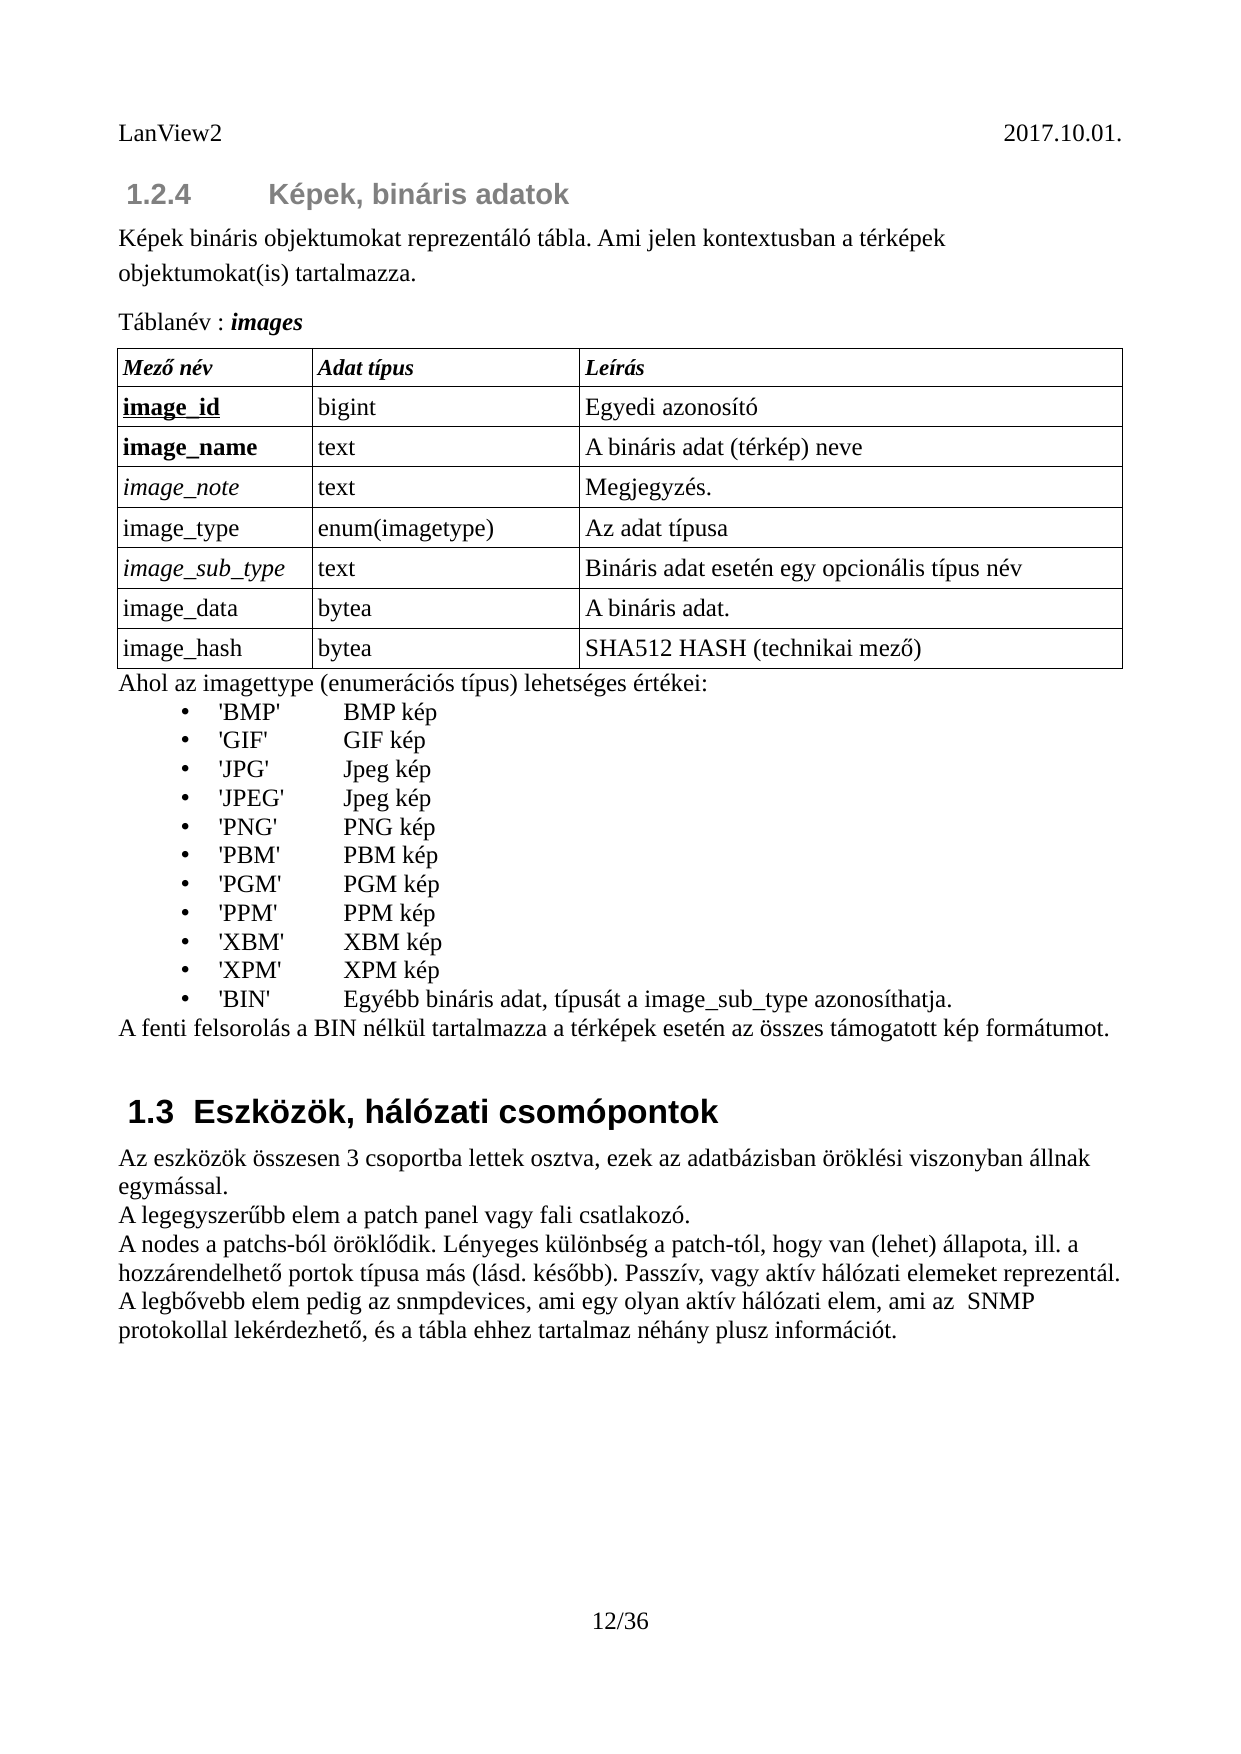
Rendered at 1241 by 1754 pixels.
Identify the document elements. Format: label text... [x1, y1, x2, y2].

list 'JPEG' Jpeg kép [181, 783, 1122, 812]
text A fenti felsorolás a BIN nélkül tartalmazza a térképek esetén az összes támogatott kép formátumot. [118, 1013, 1122, 1042]
table_cell SHA512 HASH (technikai mező) [580, 629, 1122, 668]
list 'XBM' XBM kép [181, 927, 1122, 956]
text A legegyszerűbb elem a patch panel vagy fali csatlakozó. [118, 1200, 1122, 1229]
table_cell Bináris adat esetén egy opcionális típus név [580, 548, 1122, 587]
list 'XPM' XPM kép [181, 956, 1122, 984]
table_cell image_note [118, 467, 312, 507]
text Ahol az imagettype (enumerációs típus) lehetséges értékei: [118, 669, 1122, 697]
list 'BIN' Egyébb bináris adat, típusát a image_sub_type azonosíthatja. [181, 984, 1122, 1013]
table_cell bigint [313, 387, 579, 426]
subtitle Eszközök, hálózati csomópontok [118, 1091, 1122, 1130]
table_header Leírás [580, 349, 1122, 386]
list 'PNG' PNG kép [181, 812, 1122, 841]
list 'PBM' PBM kép [181, 841, 1122, 869]
table_cell text [313, 467, 579, 507]
text Táblanév : images [118, 307, 1122, 335]
text Az eszközök összesen 3 csoportba lettek osztva, ezek az adatbázisban öröklési viszonyban állnak egymással. [118, 1143, 1122, 1200]
table_cell Az adat típusa [580, 508, 1122, 547]
text A nodes a patchs-ból öröklődik. Lényeges különbség a patch-tól, hogy van (lehet) állapota, ill. a hozzárendelhető portok típusa más (lásd. később). Passzív, vagy aktív hálózati elemeket reprezentál. [118, 1229, 1122, 1286]
table_cell bytea [313, 629, 579, 668]
table_cell image_hash [118, 629, 312, 668]
table_cell bytea [313, 589, 579, 628]
list 'JPG' Jpeg kép [181, 754, 1122, 783]
table_cell Egyedi azonosító [580, 387, 1122, 426]
subtitle Képek, bináris adatok [118, 177, 1122, 211]
table_cell Megjegyzés. [580, 467, 1122, 507]
list 'GIF' GIF kép [181, 726, 1122, 754]
table_cell image_data [118, 589, 312, 628]
table_cell A bináris adat (térkép) neve [580, 427, 1122, 466]
list 'PGM' PGM kép [181, 869, 1122, 898]
table_header Mező név [118, 349, 312, 386]
table_cell image_sub_type [118, 548, 312, 587]
text Képek bináris objektumokat reprezentáló tábla. Ami jelen kontextusban a térképek objektumokat(is) tartalmazza. [118, 223, 1122, 286]
table_header Adat típus [313, 349, 579, 386]
list 'BMP' BMP kép [181, 697, 1122, 726]
table_cell image_id [118, 387, 312, 426]
table_cell text [313, 548, 579, 587]
table_cell image_name [118, 427, 312, 466]
table_cell image_type [118, 508, 312, 547]
text A legbővebb elem pedig az snmpdevices, ami egy olyan aktív hálózati elem, ami az SNMP protokollal lekérdezhető, és a tábla ehhez tartalmaz néhány plusz információt. [118, 1286, 1122, 1344]
table_cell text [313, 427, 579, 466]
list 'PPM' PPM kép [181, 898, 1122, 927]
table_cell enum(imagetype) [313, 508, 579, 547]
table_cell A bináris adat. [580, 589, 1122, 628]
